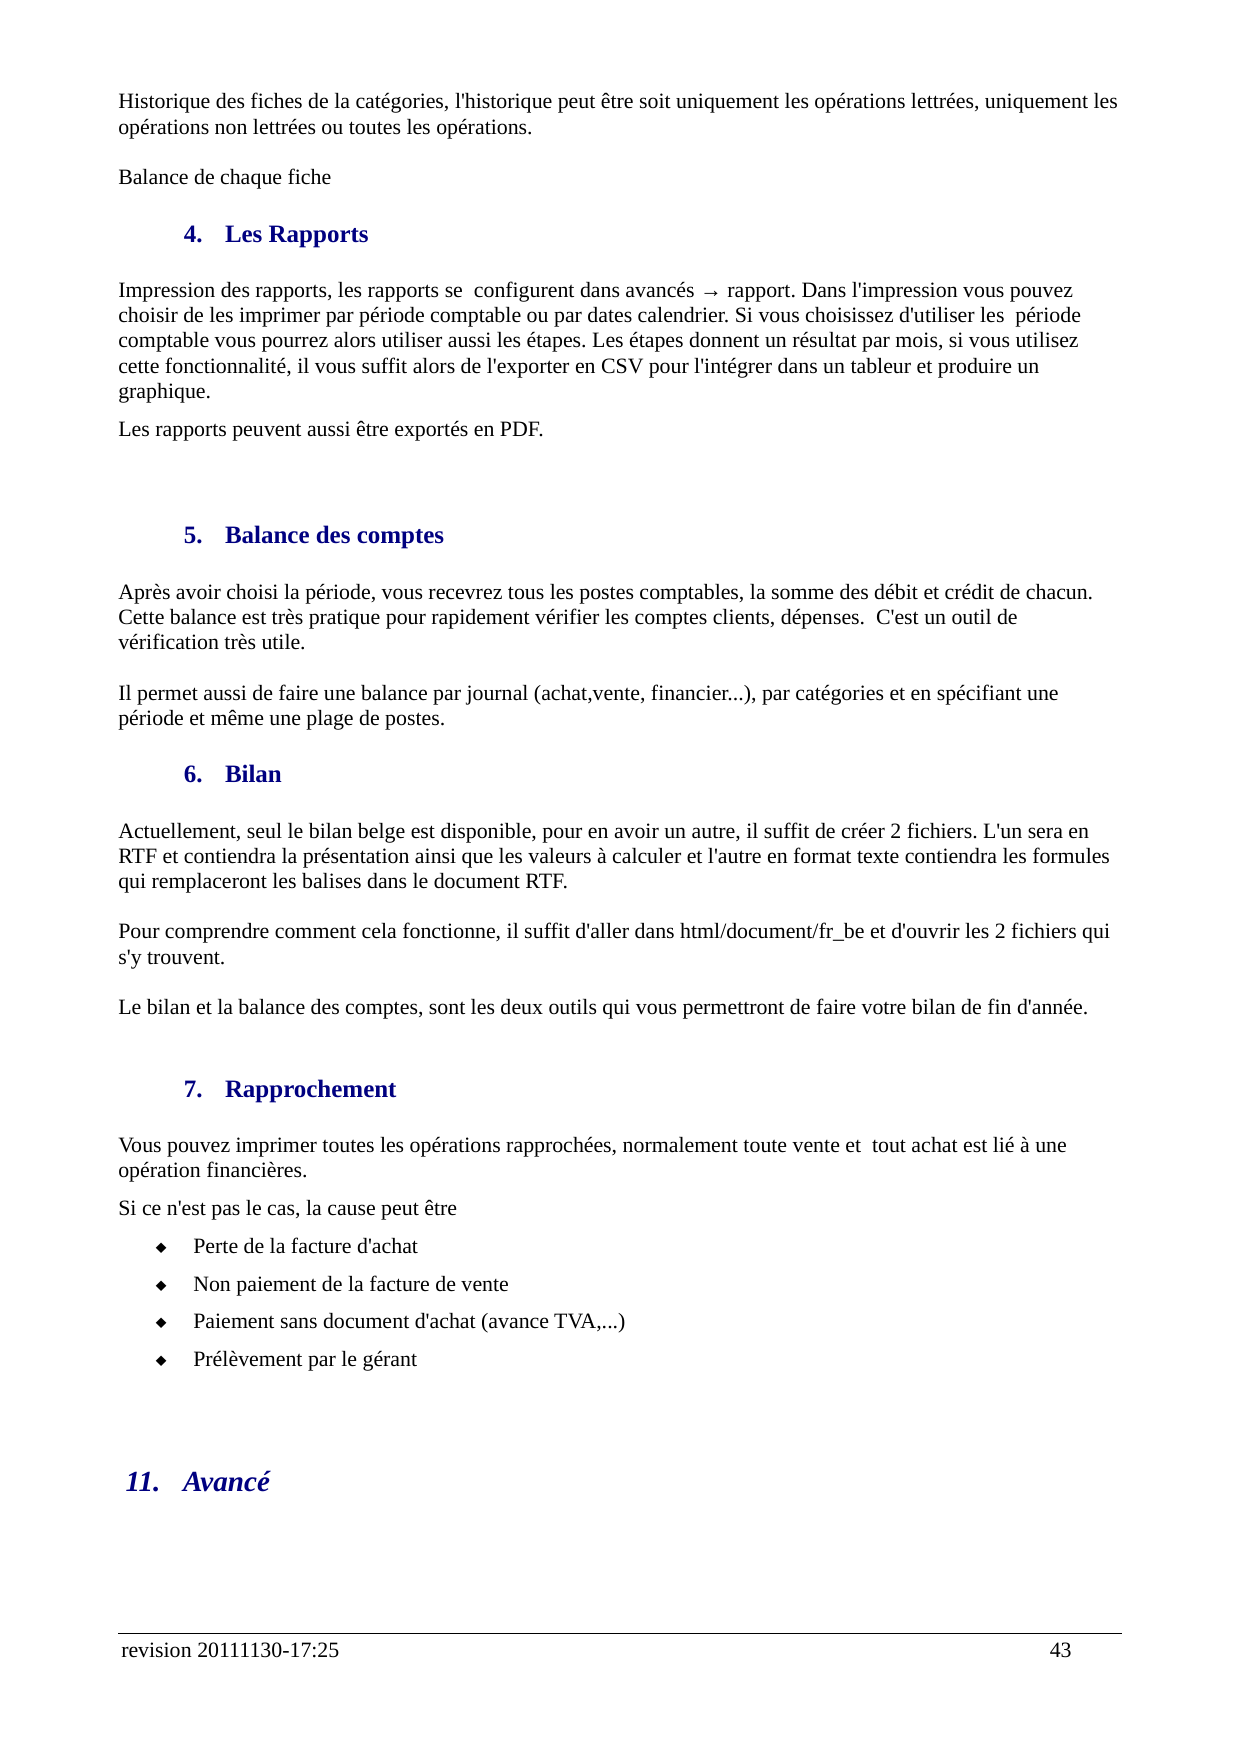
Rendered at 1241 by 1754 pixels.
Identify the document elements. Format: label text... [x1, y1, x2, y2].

list Perte de la facture d'achat [156, 1233, 1122, 1258]
subtitle Avancé [118, 1464, 1122, 1497]
text Historique des fiches de la catégories, l'historique peut être soit uniquement les opérations lettrées, uniquement les opérations non lettrées ou toutes les opérations. [118, 88, 1122, 139]
subtitle Bilan [177, 759, 1122, 788]
list Non paiement de la facture de vente [156, 1271, 1122, 1296]
text Balance de chaque fiche [118, 164, 1122, 189]
list Paiement sans document d'achat (avance TVA,...) [156, 1308, 1122, 1333]
text Vous pouvez imprimer toutes les opérations rapprochées, normalement toute vente et tout achat est lié à une opération financières. [118, 1132, 1122, 1183]
text Actuellement, seul le bilan belge est disponible, pour en avoir un autre, il suffit de créer 2 fichiers. L'un sera en RTF et contiendra la présentation ainsi que les valeurs à calculer et l'autre en format texte contiendra les formules qui remplaceront les balises dans le document RTF. [118, 818, 1122, 893]
text Si ce n'est pas le cas, la cause peut être [118, 1195, 1122, 1220]
subtitle Balance des comptes [177, 521, 1122, 549]
list Prélèvement par le gérant [156, 1346, 1122, 1371]
text Il permet aussi de faire une balance par journal (achat,vente, financier...), par catégories et en spécifiant une période et même une plage de postes. [118, 679, 1122, 730]
text Pour comprendre comment cela fonctionne, il suffit d'aller dans html/document/fr_be et d'ouvrir les 2 fichiers qui s'y trouvent. [118, 918, 1122, 969]
text Impression des rapports, les rapports se configurent dans avancés → rapport. Dans l'impression vous pouvez choisir de les imprimer par période comptable ou par dates calendrier. Si vous choisissez d'utiliser les période comptable vous pourrez alors utiliser aussi les étapes. Les étapes donnent un résultat par mois, si vous utilisez cette fonctionnalité, il vous suffit alors de l'exporter en CSV pour l'intégrer dans un tableur et produire un graphique. [118, 277, 1122, 403]
text Le bilan et la balance des comptes, sont les deux outils qui vous permettront de faire votre bilan de fin d'année. [118, 994, 1122, 1019]
subtitle Rapprochement [177, 1074, 1122, 1103]
text Les rapports peuvent aussi être exportés en PDF. [118, 416, 1122, 441]
text Après avoir choisi la période, vous recevrez tous les postes comptables, la somme des débit et crédit de chacun. Cette balance est très pratique pour rapidement vérifier les comptes clients, dépenses. C'est un outil de vérification très utile. [118, 579, 1122, 654]
subtitle Les Rapports [177, 219, 1122, 248]
